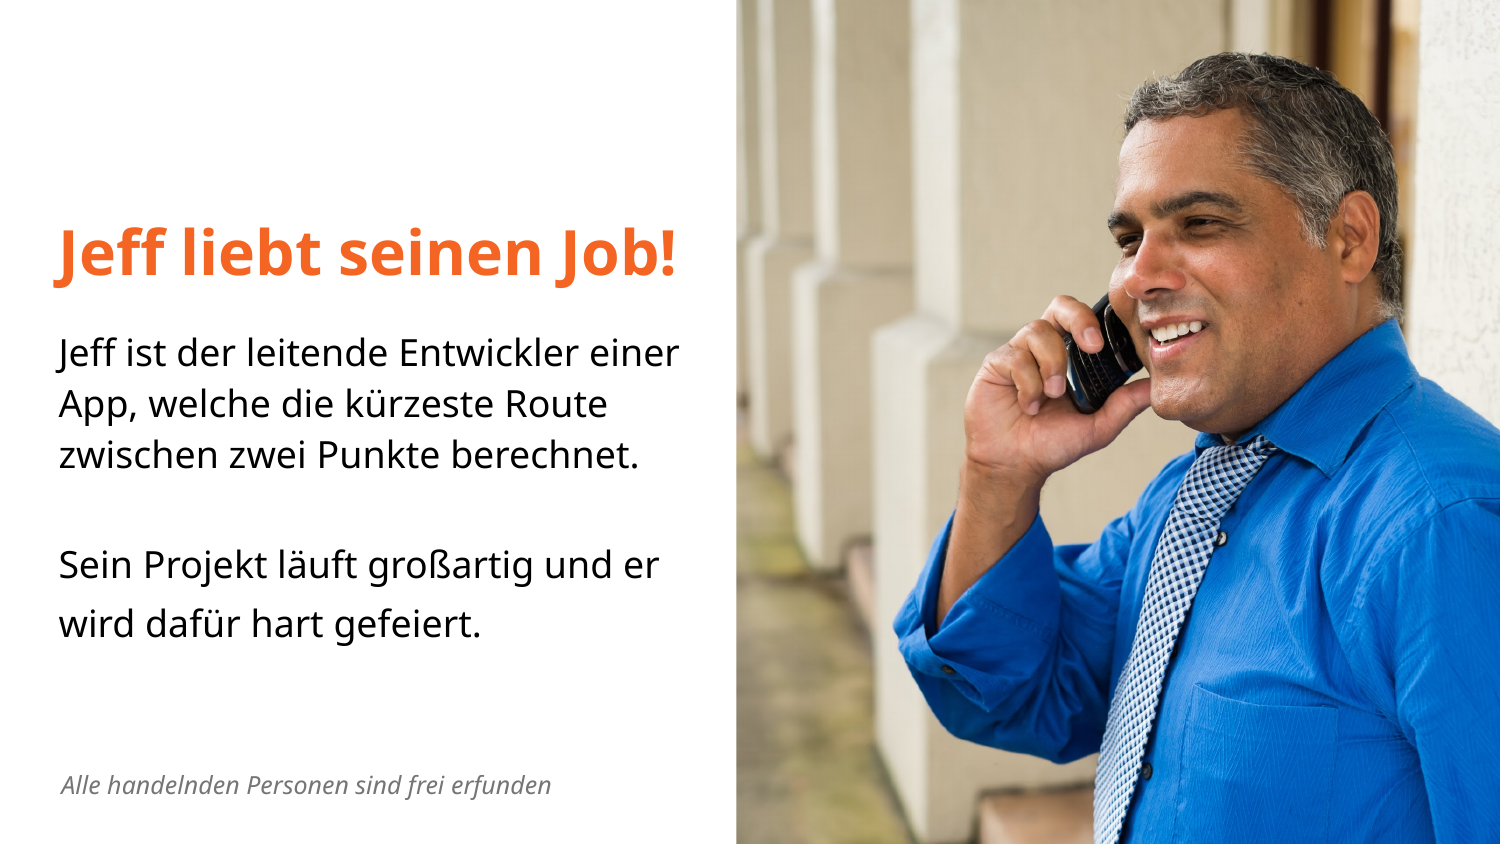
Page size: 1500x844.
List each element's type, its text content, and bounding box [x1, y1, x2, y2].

picture [736, 0, 1500, 844]
subtitle Jeff liebt seinen Job! Jeff ist der leitende Entwickler einer App, welche die kürzeste Route zwischen zwei Punkte berechnet. Sein Projekt läuft großartig und er wird dafür hart gefeiert. [43, 107, 708, 737]
text_box Alle handelnden Personen sind frei erfunden [46, 763, 1071, 806]
